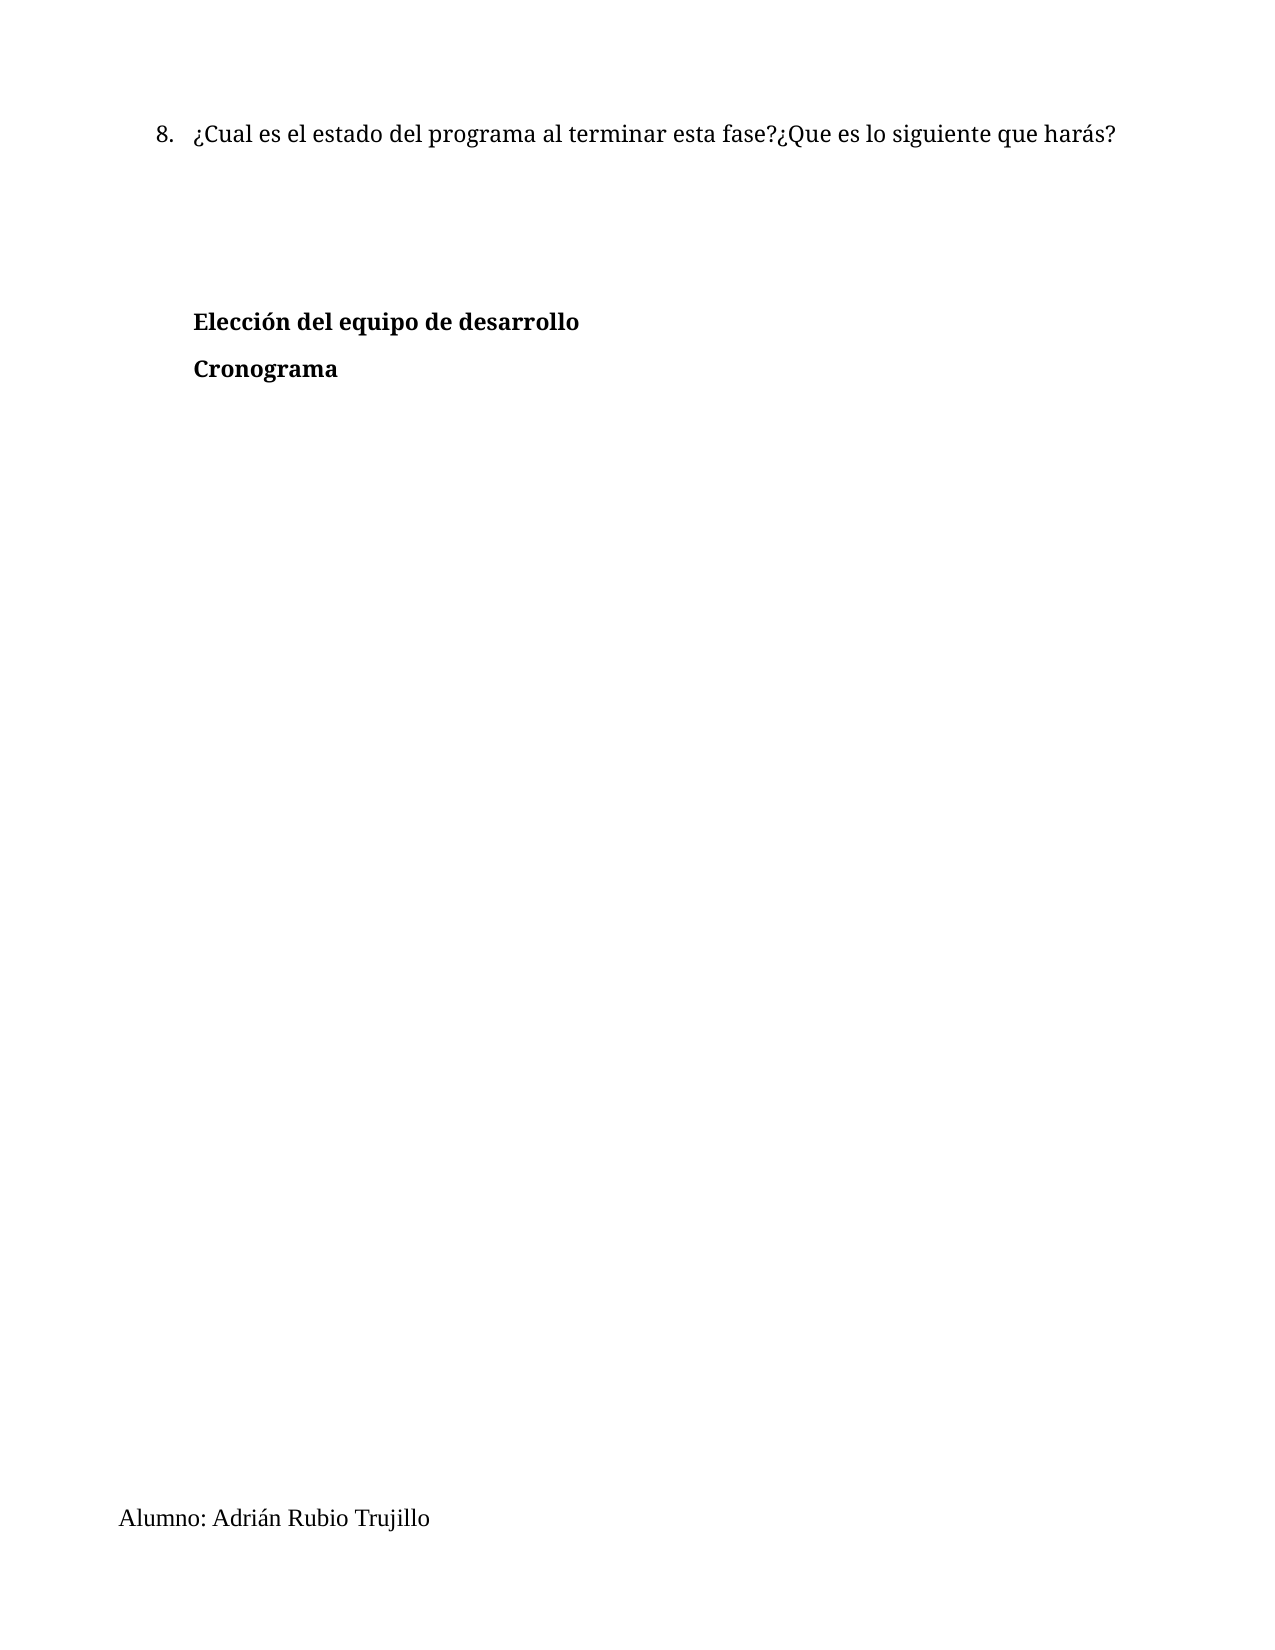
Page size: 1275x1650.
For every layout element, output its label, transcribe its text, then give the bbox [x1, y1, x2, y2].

list ¿Cual es el estado del programa al terminar esta fase?¿Que es lo siguiente que harás? [156, 118, 1157, 149]
text Elección del equipo de desarrollo [118, 306, 1157, 337]
text Cronograma [118, 352, 1157, 384]
